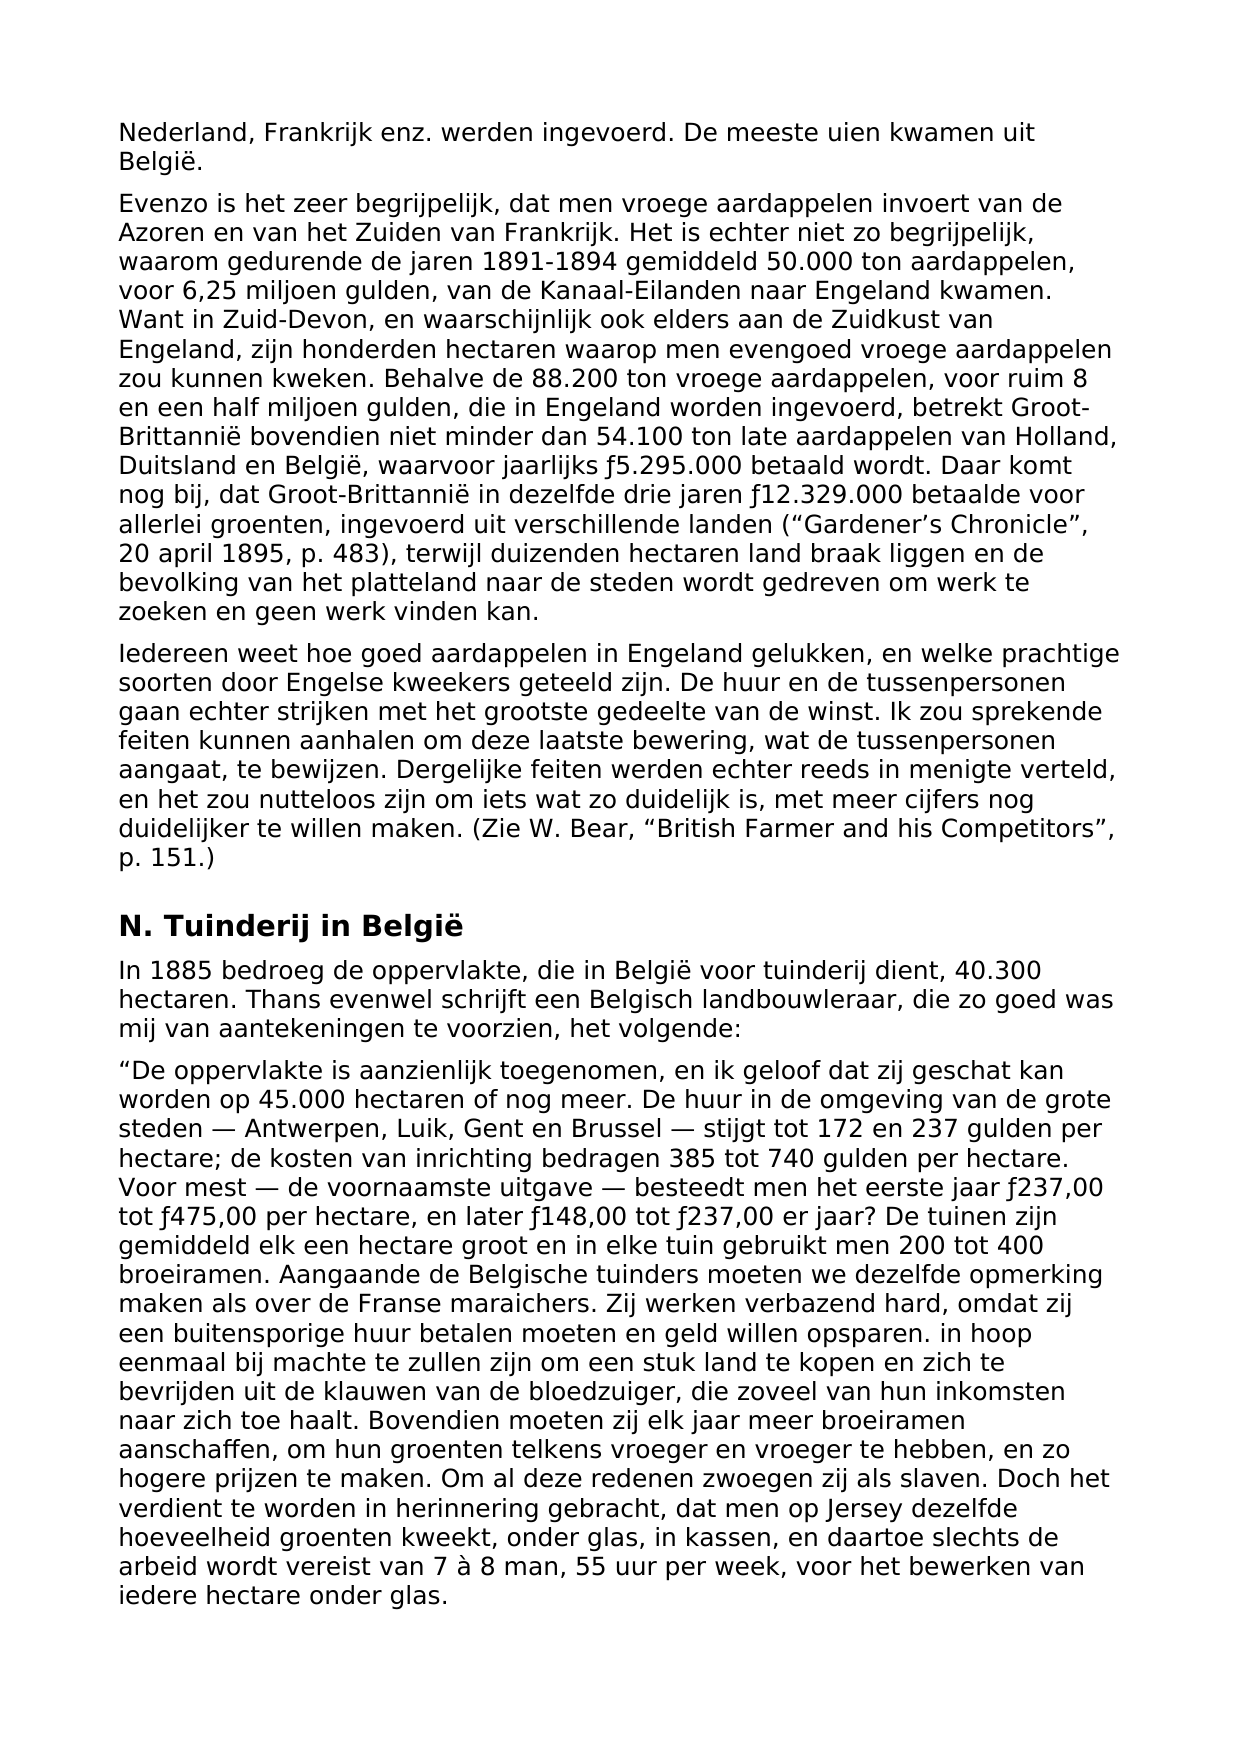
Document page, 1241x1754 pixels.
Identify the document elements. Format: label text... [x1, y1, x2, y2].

text Iedereen weet hoe goed aardappelen in Engeland gelukken, en welke prachtige soorten door Engelse kweekers geteeld zijn. De huur en de tussenpersonen gaan echter strijken met het grootste gedeelte van de winst. Ik zou sprekende feiten kunnen aanhalen om deze laatste bewering, wat de tussenpersonen aangaat, te bewijzen. Dergelijke feiten werden echter reeds in menigte verteld, en het zou nutteloos zijn om iets wat zo duidelijk is, met meer cijfers nog duidelijker te willen maken. (Zie W. Bear, “British Farmer and his Competitors”, p. 151.) [118, 639, 1122, 872]
text Evenzo is het zeer begrijpelijk, dat men vroege aardappelen invoert van de Azoren en van het Zuiden van Frankrijk. Het is echter niet zo begrijpelijk, waarom gedurende de jaren 1891-1894 gemiddeld 50.000 ton aardappelen, voor 6,25 miljoen gulden, van de Kanaal-Eilanden naar Engeland kwamen. Want in Zuid-Devon, en waarschijnlijk ook elders aan de Zuidkust van Engeland, zijn honderden hectaren waarop men evengoed vroege aardappelen zou kunnen kweken. Behalve de 88.200 ton vroege aardappelen, voor ruim 8 en een half miljoen gulden, die in Engeland worden ingevoerd, betrekt Groot-Brittannië bovendien niet minder dan 54.100 ton late aardappelen van Holland, Duitsland en België, waarvoor jaarlijks ƒ5.295.000 betaald wordt. Daar komt nog bij, dat Groot-Brittannië in dezelfde drie jaren ƒ12.329.000 betaalde voor allerlei groenten, ingevoerd uit verschillende landen (“Gardener’s Chronicle”, 20 april 1895, p. 483), terwijl duizenden hectaren land braak liggen en de bevolking van het platteland naar de steden wordt gedreven om werk te zoeken en geen werk vinden kan. [118, 189, 1122, 626]
text “De oppervlakte is aanzienlijk toegenomen, en ik geloof dat zij geschat kan worden op 45.000 hectaren of nog meer. De huur in de omgeving van de grote steden — Antwerpen, Luik, Gent en Brussel — stijgt tot 172 en 237 gulden per hectare; de kosten van inrichting bedragen 385 tot 740 gulden per hectare. Voor mest — de voornaamste uitgave — besteedt men het eerste jaar ƒ237,00 tot ƒ475,00 per hectare, en later ƒ148,00 tot ƒ237,00 er jaar? De tuinen zijn gemiddeld elk een hectare groot en in elke tuin gebruikt men 200 tot 400 broeiramen. Aangaande de Belgische tuinders moeten we dezelfde opmerking maken als over de Franse maraichers. Zij werken verbazend hard, omdat zij een buitensporige huur betalen moeten en geld willen opsparen. in hoop eenmaal bij machte te zullen zijn om een stuk land te kopen en zich te bevrijden uit de klauwen van de bloedzuiger, die zoveel van hun inkomsten naar zich toe haalt. Bovendien moeten zij elk jaar meer broeiramen aanschaffen, om hun groenten telkens vroeger en vroeger te hebben, en zo hogere prijzen te maken. Om al deze redenen zwoegen zij als slaven. Doch het verdient te worden in herinnering gebracht, dat men op Jersey dezelfde hoeveelheid groenten kweekt, onder glas, in kassen, en daartoe slechts de arbeid wordt vereist van 7 à 8 man, 55 uur per week, voor het bewerken van iedere hectare onder glas. [118, 1056, 1122, 1610]
text Nederland, Frankrijk enz. werden ingevoerd. De meeste uien kwamen uit België. [118, 118, 1122, 176]
text In 1885 bedroeg de oppervlakte, die in België voor tuinderij dient, 40.300 hectaren. Thans evenwel schrijft een Belgisch landbouwleraar, die zo goed was mij van aantekeningen te voorzien, het volgende: [118, 956, 1122, 1044]
subtitle N. Tuinderij in België [118, 910, 1122, 944]
